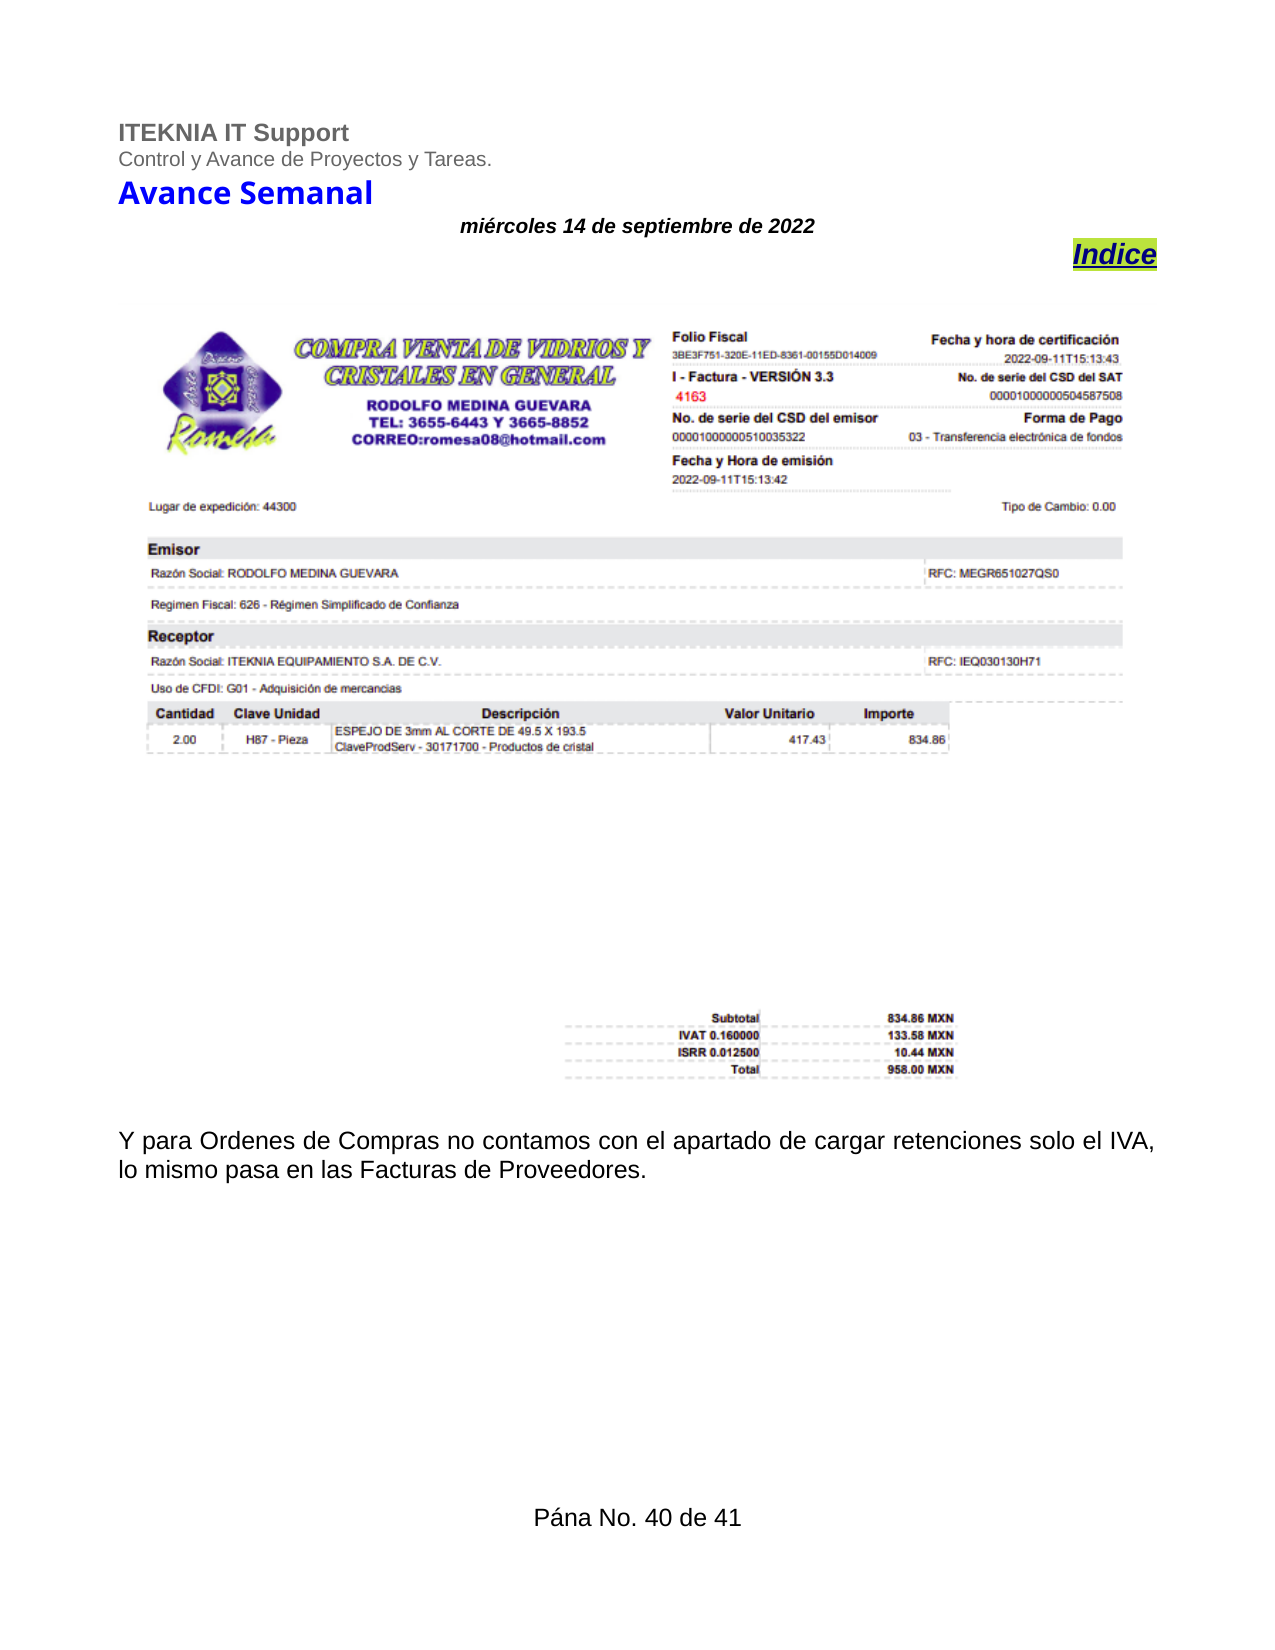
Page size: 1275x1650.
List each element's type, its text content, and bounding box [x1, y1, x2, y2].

picture [118, 303, 1157, 1098]
text Y para Ordenes de Compras no contamos con el apartado de cargar retenciones solo el IVA, lo mismo pasa en las Facturas de Proveedores. [118, 1126, 1157, 1184]
